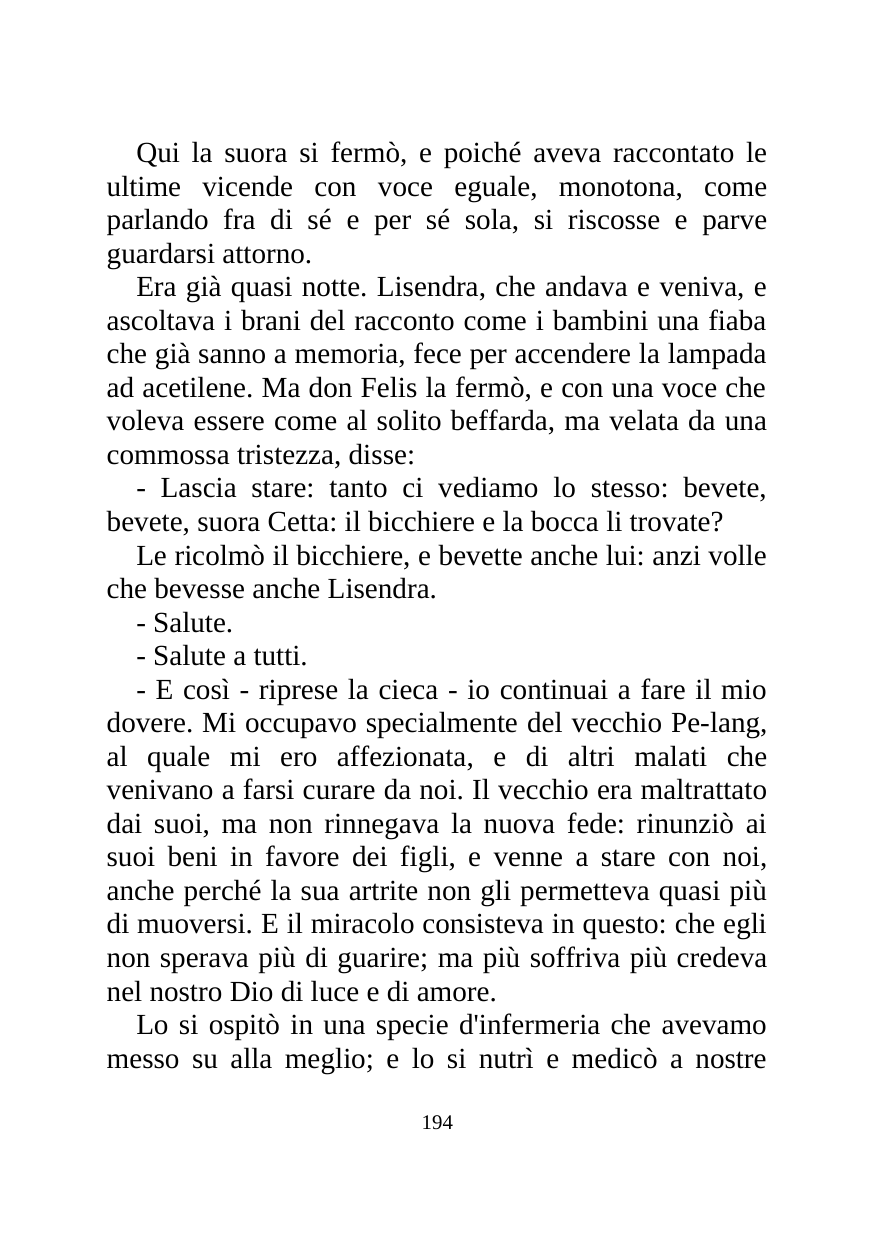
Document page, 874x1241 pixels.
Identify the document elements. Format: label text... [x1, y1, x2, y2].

text - Lascia stare: tanto ci vediamo lo stesso: bevete, bevete, suora Cetta: il bicchiere e la bocca li trovate? [106, 471, 768, 538]
text Le ricolmò il bicchiere, e bevette anche lui: anzi volle che bevesse anche Lisendra. [106, 538, 768, 605]
text - Salute. [106, 605, 768, 638]
text Qui la suora si fermò, e poiché aveva raccontato le ultime vicende con voce eguale, monotona, come parlando fra di sé e per sé sola, si riscosse e parve guardarsi attorno. [106, 135, 768, 269]
text Lo si ospitò in una specie d'infermeria che avevamo messo su alla meglio; e lo si nutrì e medicò a nostre [106, 1007, 768, 1074]
text Era già quasi notte. Lisendra, che andava e veniva, e ascoltava i brani del racconto come i bambini una fiaba che già sanno a memoria, fece per accendere la lampada ad acetilene. Ma don Felis la fermò, e con una voce che voleva essere come al solito beffarda, ma velata da una commossa tristezza, disse: [106, 269, 768, 471]
text - Salute a tutti. [106, 638, 768, 672]
text - E così - riprese la cieca - io continuai a fare il mio dovere. Mi occupavo specialmente del vecchio Pe-lang, al quale mi ero affezionata, e di altri malati che venivano a farsi curare da noi. Il vecchio era maltrattato dai suoi, ma non rinnegava la nuova fede: rinunziò ai suoi beni in favore dei figli, e venne a stare con noi, anche perché la sua artrite non gli permetteva quasi più di muoversi. E il miracolo consisteva in questo: che egli non sperava più di guarire; ma più soffriva più credeva nel nostro Dio di luce e di amore. [106, 672, 768, 1007]
